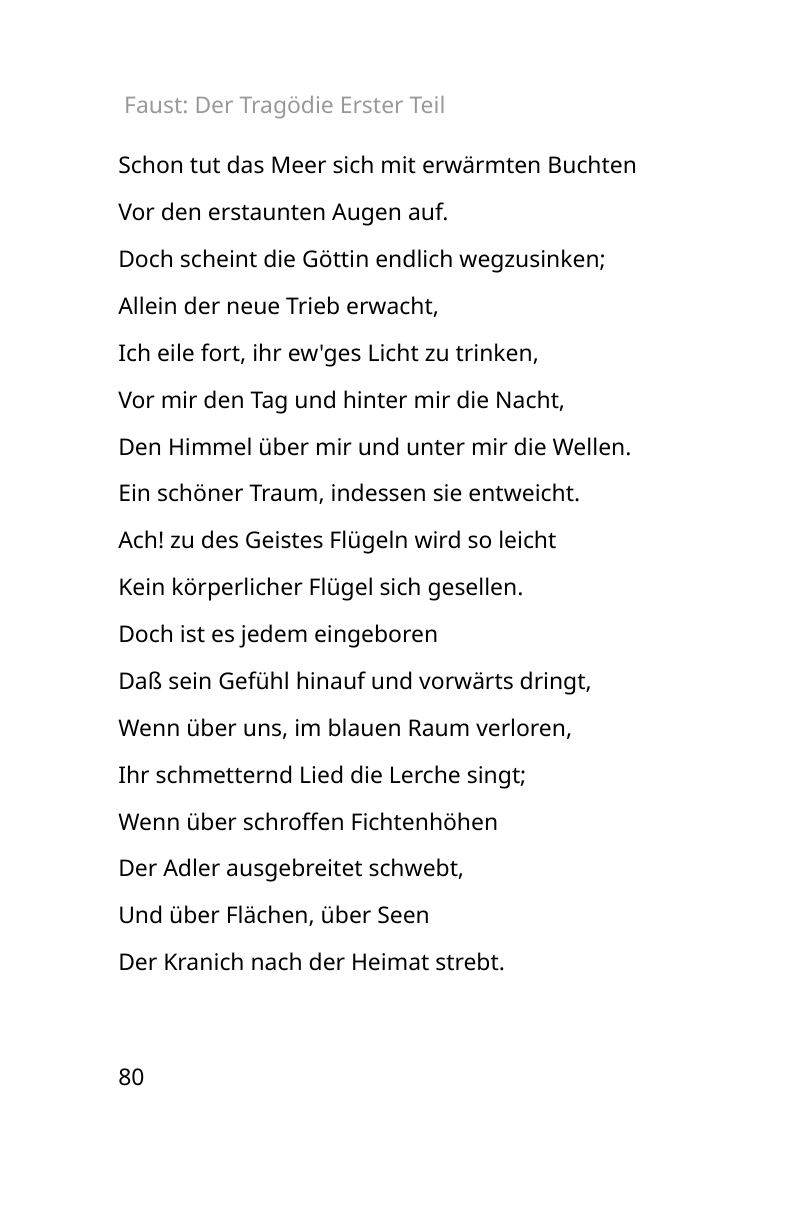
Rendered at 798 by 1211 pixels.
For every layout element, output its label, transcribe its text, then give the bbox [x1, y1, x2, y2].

text Schon tut das Meer sich mit erwärmten Buchten Vor den erstaunten Augen auf. Doch scheint die Göttin endlich wegzusinken; Allein der neue Trieb erwacht, Ich eile fort, ihr ew'ges Licht zu trinken, Vor mir den Tag und hinter mir die Nacht, Den Himmel über mir und unter mir die Wellen. Ein schöner Traum, indessen sie entweicht. Ach! zu des Geistes Flügeln wird so leicht Kein körperlicher Flügel sich gesellen. Doch ist es jedem eingeboren Daß sein Gefühl hinauf und vorwärts dringt, Wenn über uns, im blauen Raum verloren, Ihr schmetternd Lied die Lerche singt; Wenn über schroffen Fichtenhöhen Der Adler ausgebreitet schwebt, Und über Flächen, über Seen Der Kranich nach der Heimat strebt. [118, 149, 679, 977]
